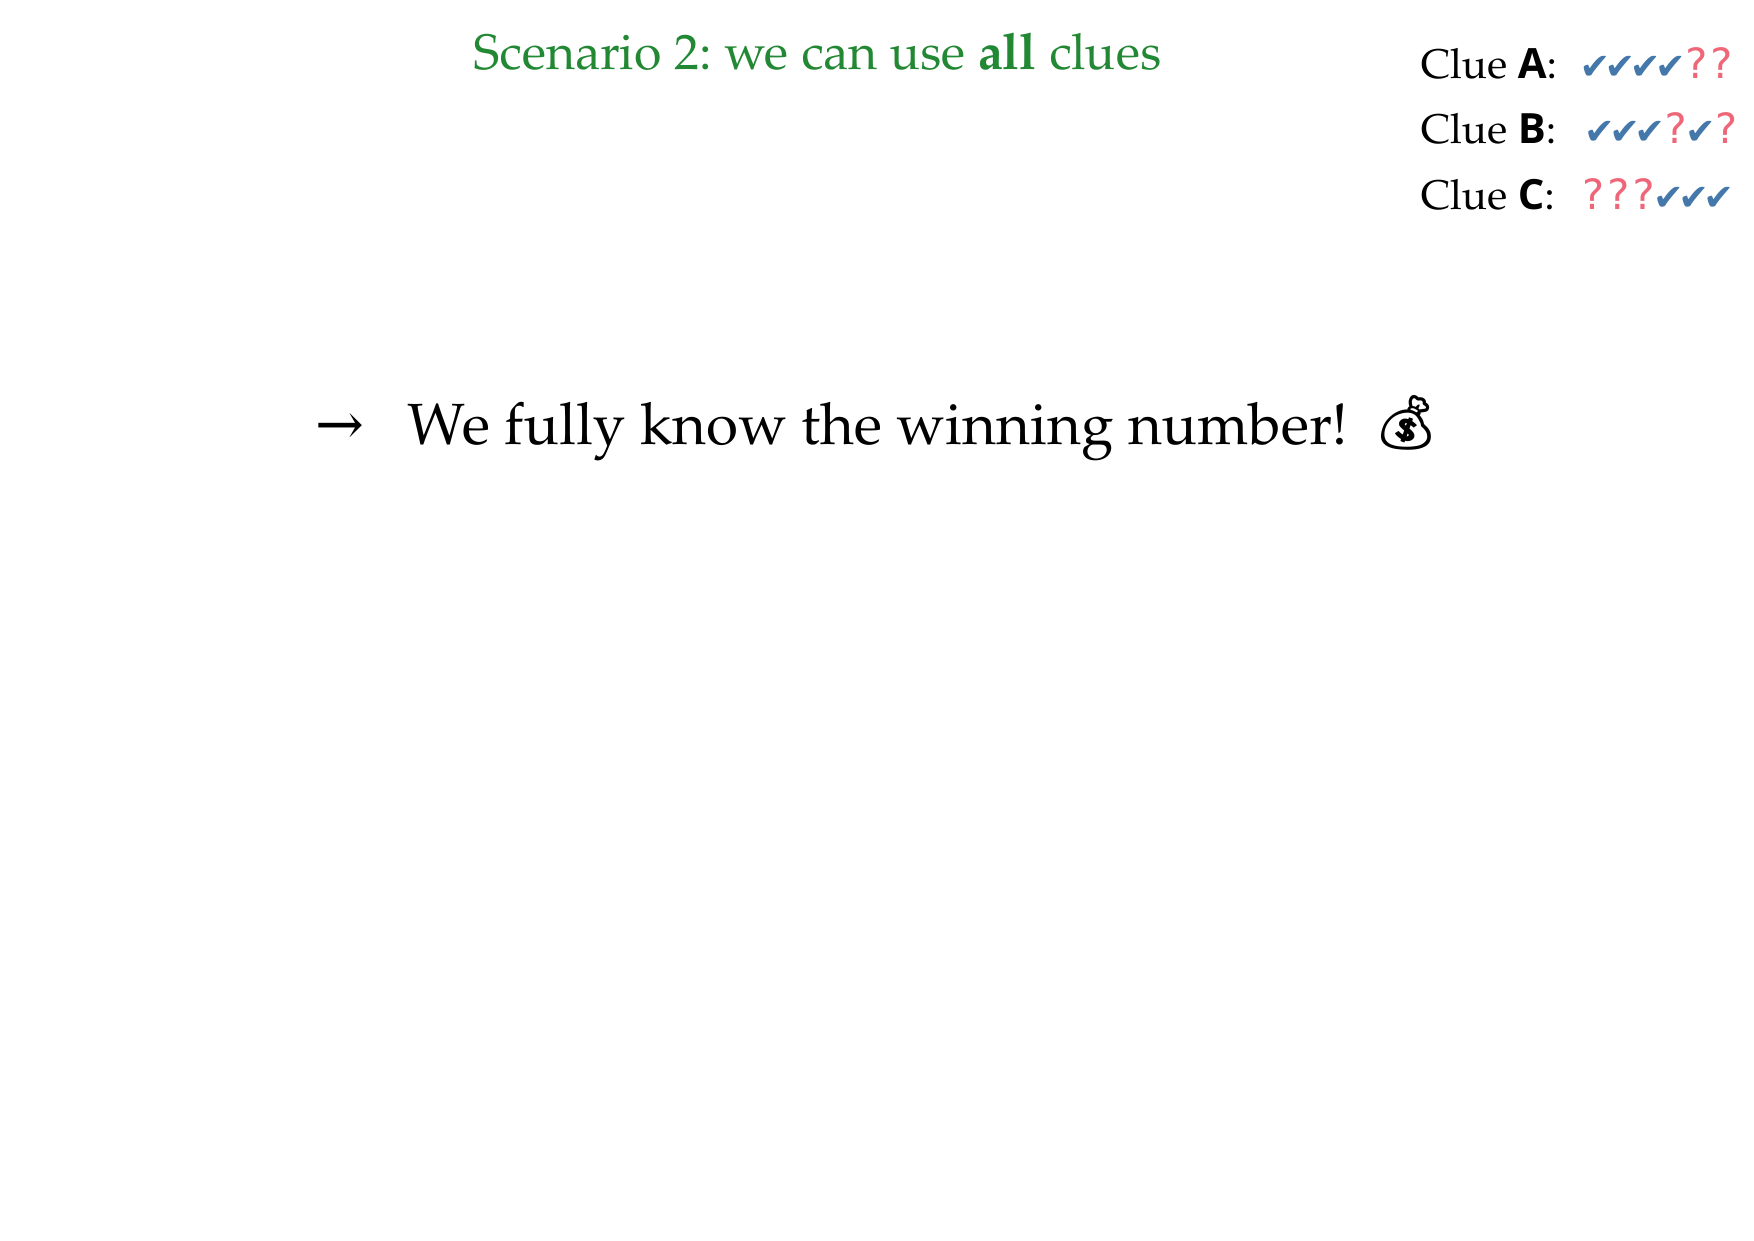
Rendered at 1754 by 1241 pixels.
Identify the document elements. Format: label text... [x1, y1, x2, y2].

text_box Scenario 2: we can use all clues [458, 25, 1177, 92]
text_box Clue A: ✔✔✔✔?? Clue B: ✔✔✔?✔? Clue C: ???✔✔✔ [1405, 17, 1751, 207]
text_box → We fully know the winning number! 💰 [301, 374, 1453, 469]
